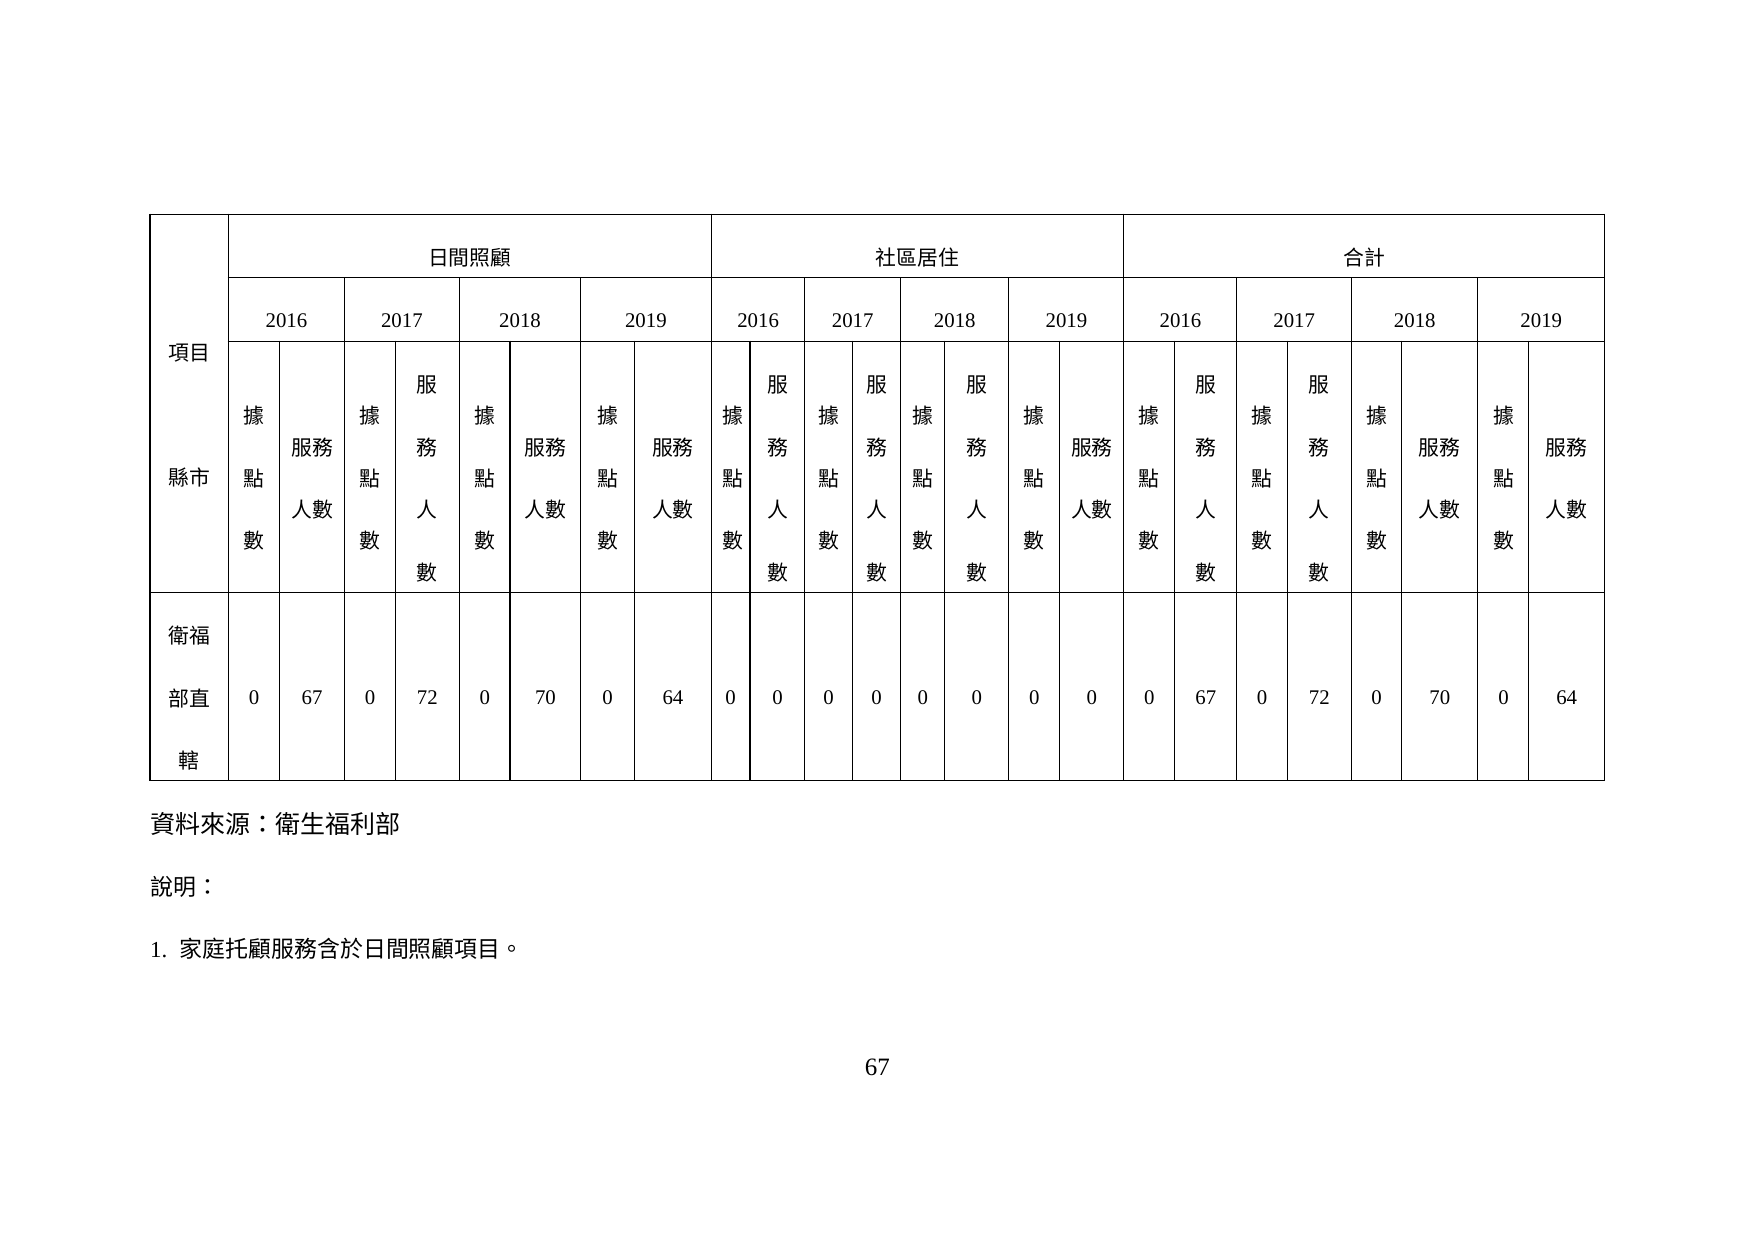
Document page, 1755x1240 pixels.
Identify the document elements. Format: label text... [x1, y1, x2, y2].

table_cell 據點數 [1237, 342, 1287, 592]
table_cell 2019 [1478, 278, 1604, 341]
table_cell 2016 [1124, 278, 1236, 341]
table_cell 據點數 [1124, 342, 1174, 592]
table_header 合計 [1124, 215, 1604, 277]
table_cell 衛福部直轄 [151, 593, 228, 780]
table_cell 0 [901, 593, 944, 780]
table_cell 0 [345, 593, 395, 780]
table_cell 2018 [460, 278, 580, 341]
table_cell 67 [1175, 593, 1236, 780]
table_cell 2016 [712, 278, 804, 341]
table_cell 0 [751, 593, 804, 780]
table_cell 服務 人數 [1402, 342, 1477, 592]
table_cell 服務 人數 [751, 342, 804, 592]
text 說明： [150, 844, 1604, 906]
text 資料來源：衛生福利部 [150, 781, 1604, 844]
table_cell 2017 [805, 278, 900, 341]
table_cell 服務 人數 [1060, 342, 1123, 592]
table_cell 0 [712, 593, 749, 780]
table_cell 2018 [1352, 278, 1477, 341]
table_cell 0 [1352, 593, 1401, 780]
table_cell 服務 人數 [396, 342, 459, 592]
table_cell 0 [853, 593, 900, 780]
table_cell 服務 人數 [511, 342, 580, 592]
table_cell 64 [1529, 593, 1604, 780]
table_header 日間照顧 [229, 215, 711, 277]
table_cell 服務 人數 [1175, 342, 1236, 592]
table_cell 2019 [581, 278, 711, 341]
table_cell 67 [280, 593, 344, 780]
table_cell 0 [1009, 593, 1059, 780]
table_cell 70 [511, 593, 580, 780]
table_cell 服務 人數 [1288, 342, 1351, 592]
table_cell 64 [635, 593, 711, 780]
table_cell 據點數 [345, 342, 395, 592]
table_cell 0 [1124, 593, 1174, 780]
table_cell 據點數 [805, 342, 852, 592]
table_cell 據點數 [712, 342, 749, 592]
table_cell 服務 人數 [1529, 342, 1604, 592]
table_cell 0 [581, 593, 634, 780]
table_cell 服務 人數 [280, 342, 344, 592]
table_cell 0 [460, 593, 509, 780]
table_cell 服務 人數 [635, 342, 711, 592]
table_cell 2018 [901, 278, 1008, 341]
table_cell 2017 [345, 278, 459, 341]
table_cell 服務 人數 [853, 342, 900, 592]
table_cell 0 [805, 593, 852, 780]
table_cell 據點數 [901, 342, 944, 592]
table_cell 2017 [1237, 278, 1351, 341]
table_header 項目 縣市 [151, 215, 228, 592]
list 家庭托顧服務含於日間照顧項目。 [150, 906, 1604, 969]
table_cell 0 [945, 593, 1008, 780]
table_cell 72 [1288, 593, 1351, 780]
table_cell 據點數 [229, 342, 279, 592]
table_cell 據點數 [1352, 342, 1401, 592]
table_cell 0 [1237, 593, 1287, 780]
table_cell 據點數 [1009, 342, 1059, 592]
table_cell 2019 [1009, 278, 1123, 341]
table_cell 0 [229, 593, 279, 780]
table_cell 據點數 [460, 342, 509, 592]
table_cell 0 [1478, 593, 1528, 780]
table_cell 0 [1060, 593, 1123, 780]
table_cell 據點數 [1478, 342, 1528, 592]
table_header 社區居住 [712, 215, 1123, 277]
table_cell 據點數 [581, 342, 634, 592]
table_cell 服務 人數 [945, 342, 1008, 592]
table_cell 2016 [229, 278, 344, 341]
table_cell 72 [396, 593, 459, 780]
table_cell 70 [1402, 593, 1477, 780]
